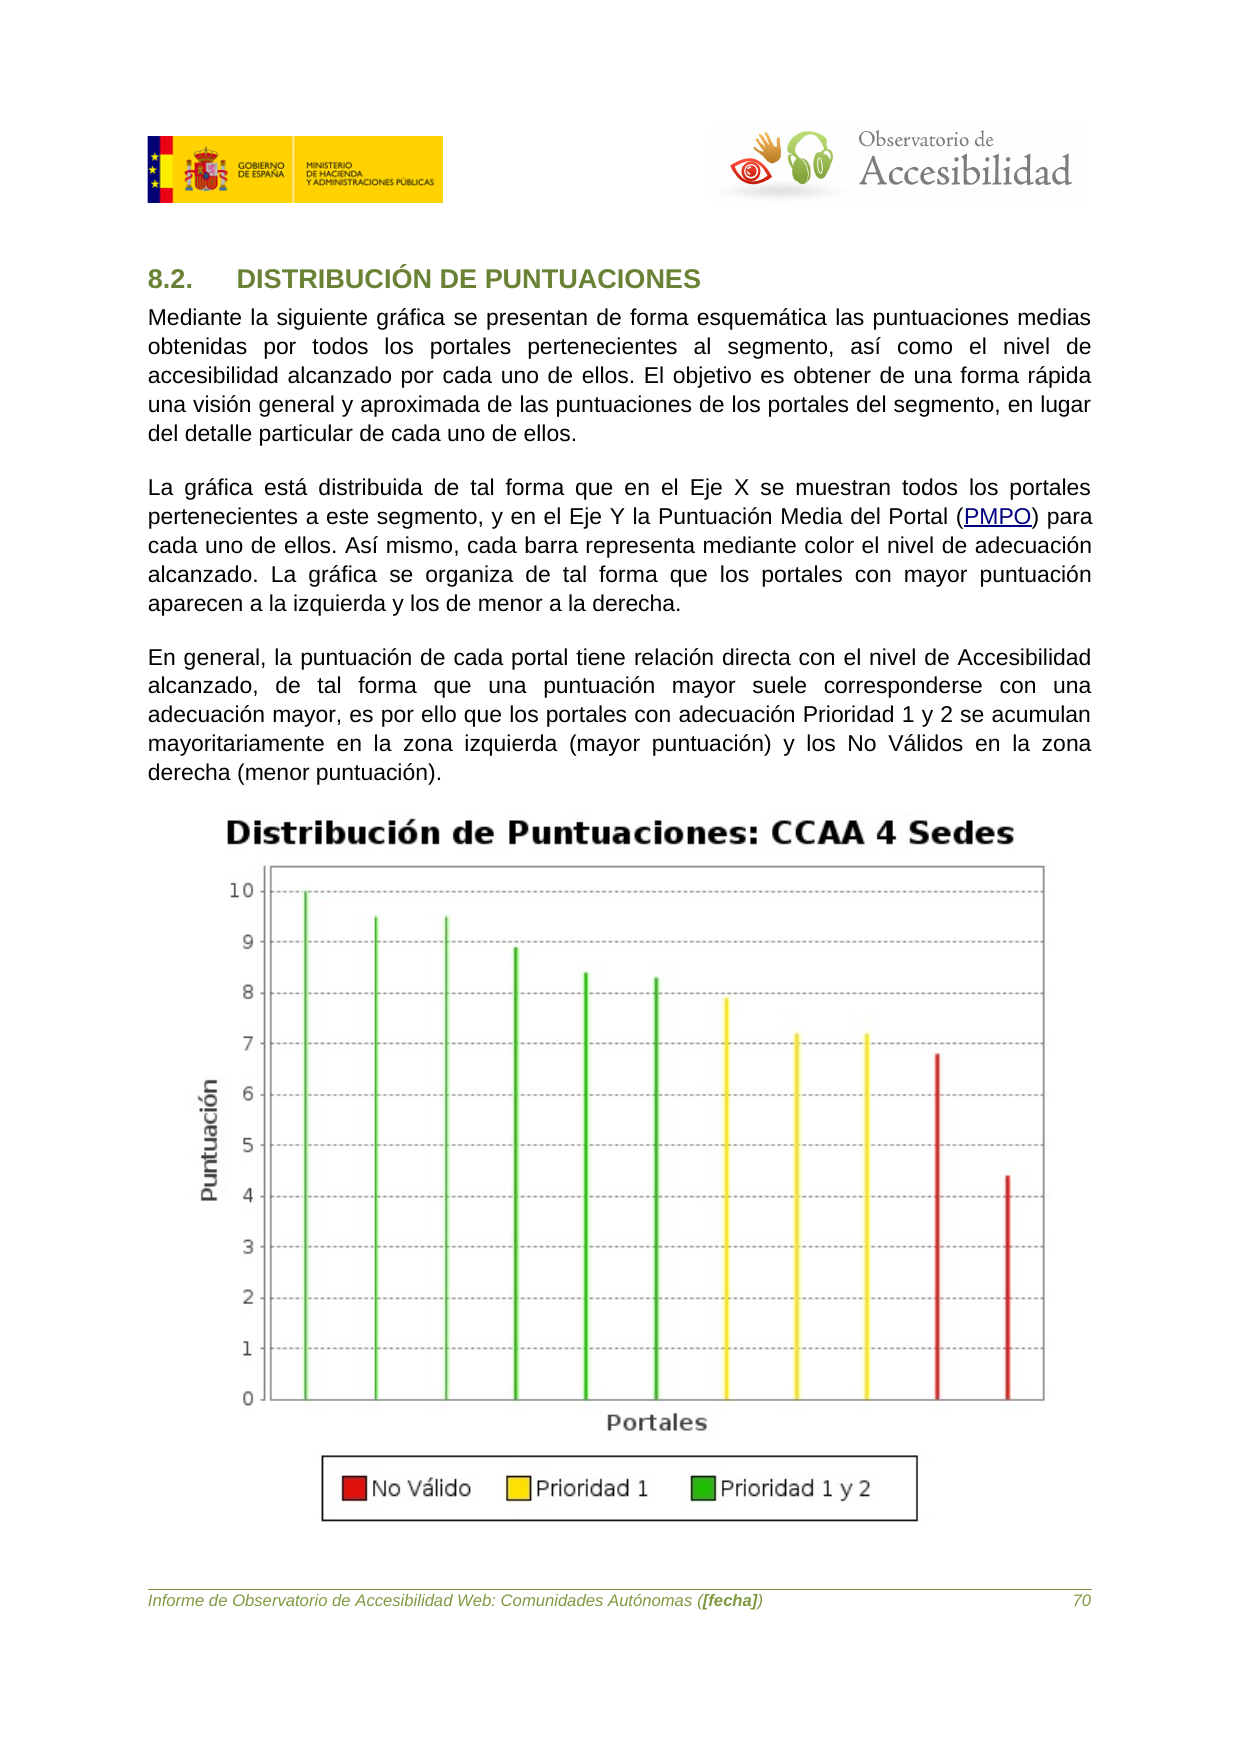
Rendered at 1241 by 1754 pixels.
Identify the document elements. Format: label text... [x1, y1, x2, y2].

picture [147, 136, 443, 203]
text La gráfica está distribuida de tal forma que en el Eje X se muestran todos los portales pertenecientes a este segmento, y en el Eje Y la Puntuación Media del Portal (PMPO) para cada uno de ellos. Así mismo, cada barra representa mediante color el nivel de adecuación alcanzado. La gráfica se organiza de tal forma que los portales con mayor puntuación aparecen a la izquierda y los de menor a la derecha. [148, 474, 1092, 616]
text En general, la puntuación de cada portal tiene relación directa con el nivel de Accesibilidad alcanzado, de tal forma que una puntuación mayor suele corresponderse con una adecuación mayor, es por ello que los portales con adecuación Prioridad 1 y 2 se acumulan mayoritariamente en la zona izquierda (mayor puntuación) y los No Válidos en la zona derecha (menor puntuación). [148, 643, 1092, 786]
picture [178, 813, 1062, 1523]
picture [710, 122, 1086, 205]
text Mediante la siguiente gráfica se presentan de forma esquemática las puntuaciones medias obtenidas por todos los portales pertenecientes al segmento, así como el nivel de accesibilidad alcanzado por cada uno de ellos. El objetivo es obtener de una forma rápida una visión general y aproximada de las puntuaciones de los portales del segmento, en lugar del detalle particular de cada uno de ellos. [148, 304, 1092, 446]
list Distribución de puntuaciones [148, 263, 1092, 294]
